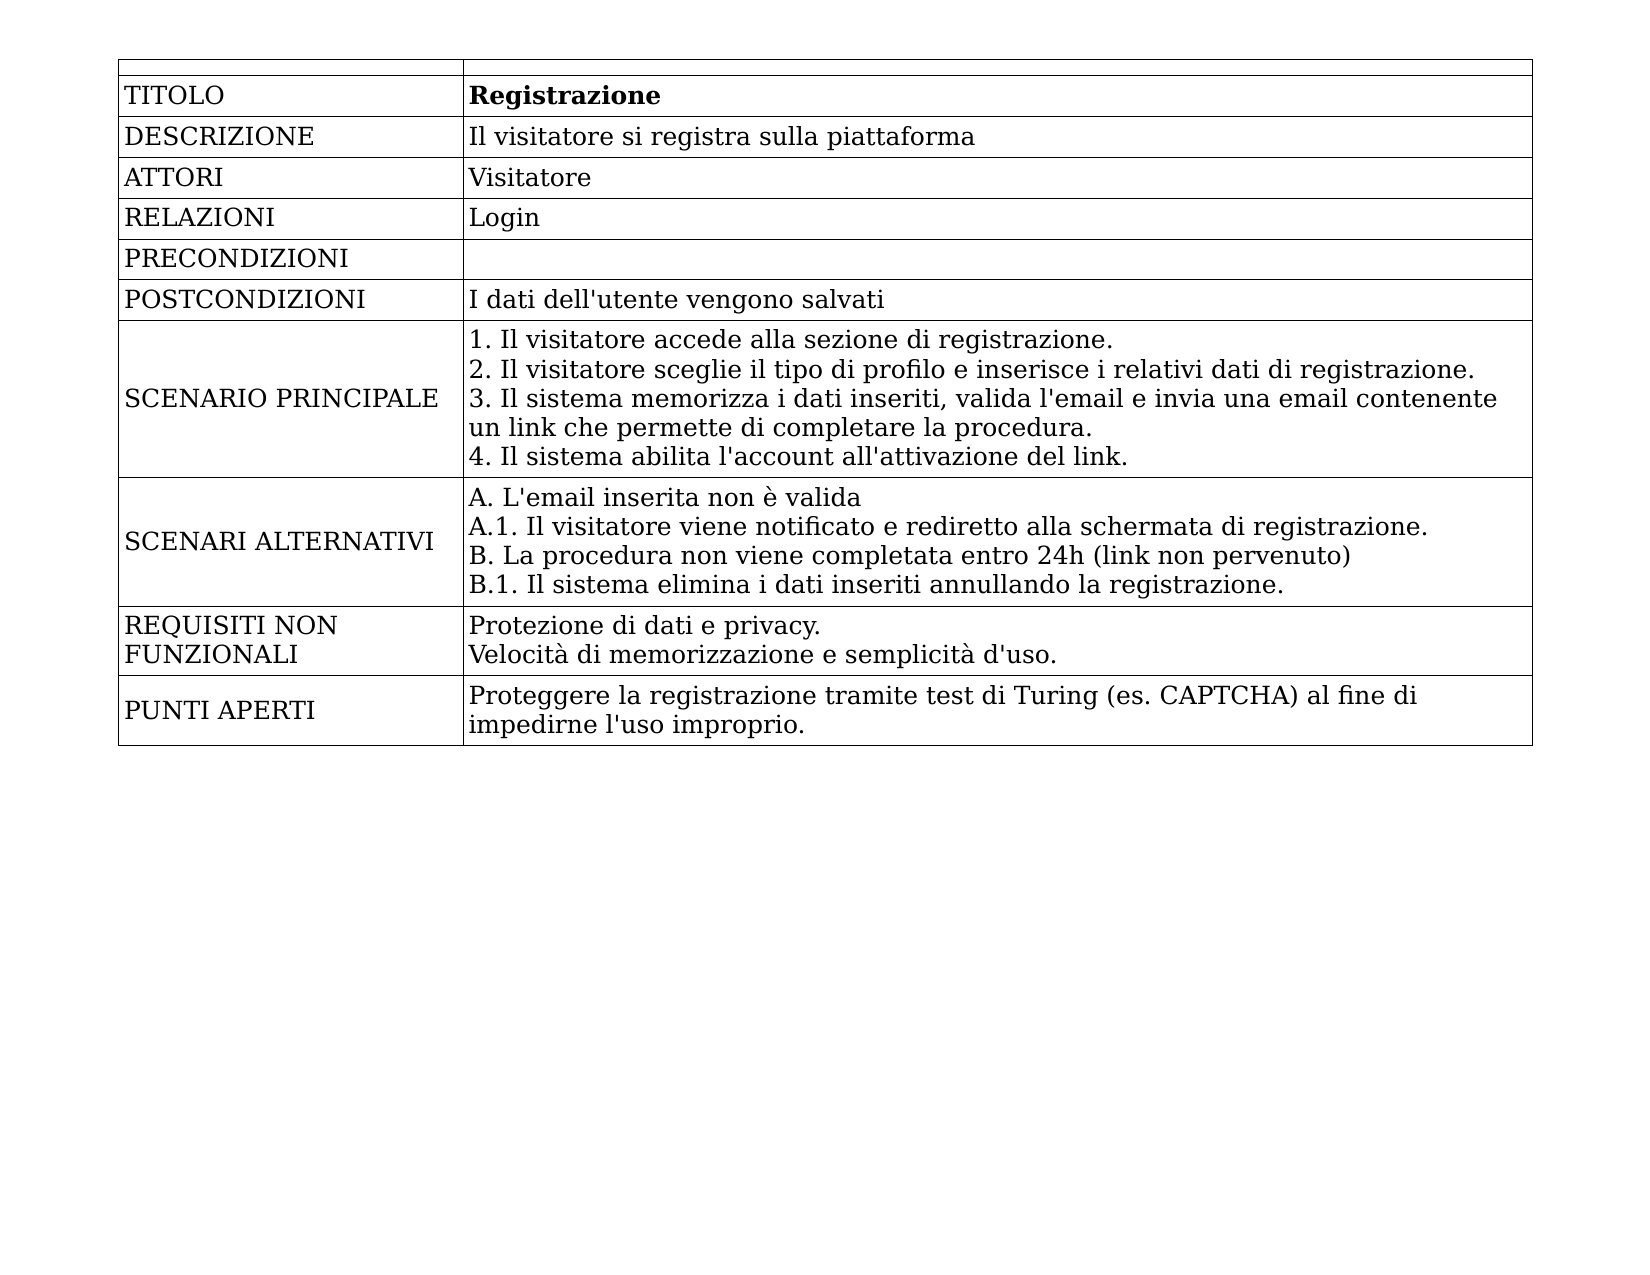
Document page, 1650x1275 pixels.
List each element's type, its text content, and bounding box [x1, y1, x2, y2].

table_cell POSTCONDIZIONI [119, 280, 463, 320]
table_cell ATTORI [119, 158, 463, 198]
table_cell A. L'email inserita non è valida A.1. Il visitatore viene notificato e rediretto alla schermata di registrazione. B. La procedura non viene completata entro 24h (link non pervenuto) B.1. Il sistema elimina i dati inseriti annullando la registrazione. [464, 478, 1532, 606]
table_cell REQUISITI NON FUNZIONALI [119, 607, 463, 675]
table_cell Proteggere la registrazione tramite test di Turing (es. CAPTCHA) al fine di impedirne l'uso improprio. [464, 676, 1532, 745]
table_cell DESCRIZIONE [119, 117, 463, 157]
table_cell [464, 240, 1532, 279]
table_cell Visitatore [464, 158, 1532, 198]
table_cell Il visitatore si registra sulla piattaforma [464, 117, 1532, 157]
table_cell 1. Il visitatore accede alla sezione di registrazione. 2. Il visitatore sceglie il tipo di profilo e inserisce i relativi dati di registrazione. 3. Il sistema memorizza i dati inseriti, valida l'email e invia una email contenente un link che permette di completare la procedura. 4. Il sistema abilita l'account all'attivazione del link. [464, 321, 1532, 477]
table_cell Login [464, 199, 1532, 238]
table_cell RELAZIONI [119, 199, 463, 238]
table_header [464, 60, 1532, 75]
table_cell SCENARI ALTERNATIVI [119, 478, 463, 606]
table_cell PRECONDIZIONI [119, 240, 463, 279]
table_cell PUNTI APERTI [119, 676, 463, 745]
table_cell SCENARIO PRINCIPALE [119, 321, 463, 477]
table_cell I dati dell'utente vengono salvati [464, 280, 1532, 320]
table_cell Protezione di dati e privacy. Velocità di memorizzazione e semplicità d'uso. [464, 607, 1532, 675]
table_cell TITOLO [119, 76, 463, 116]
table_cell Registrazione [464, 76, 1532, 116]
table_header [119, 60, 463, 75]
